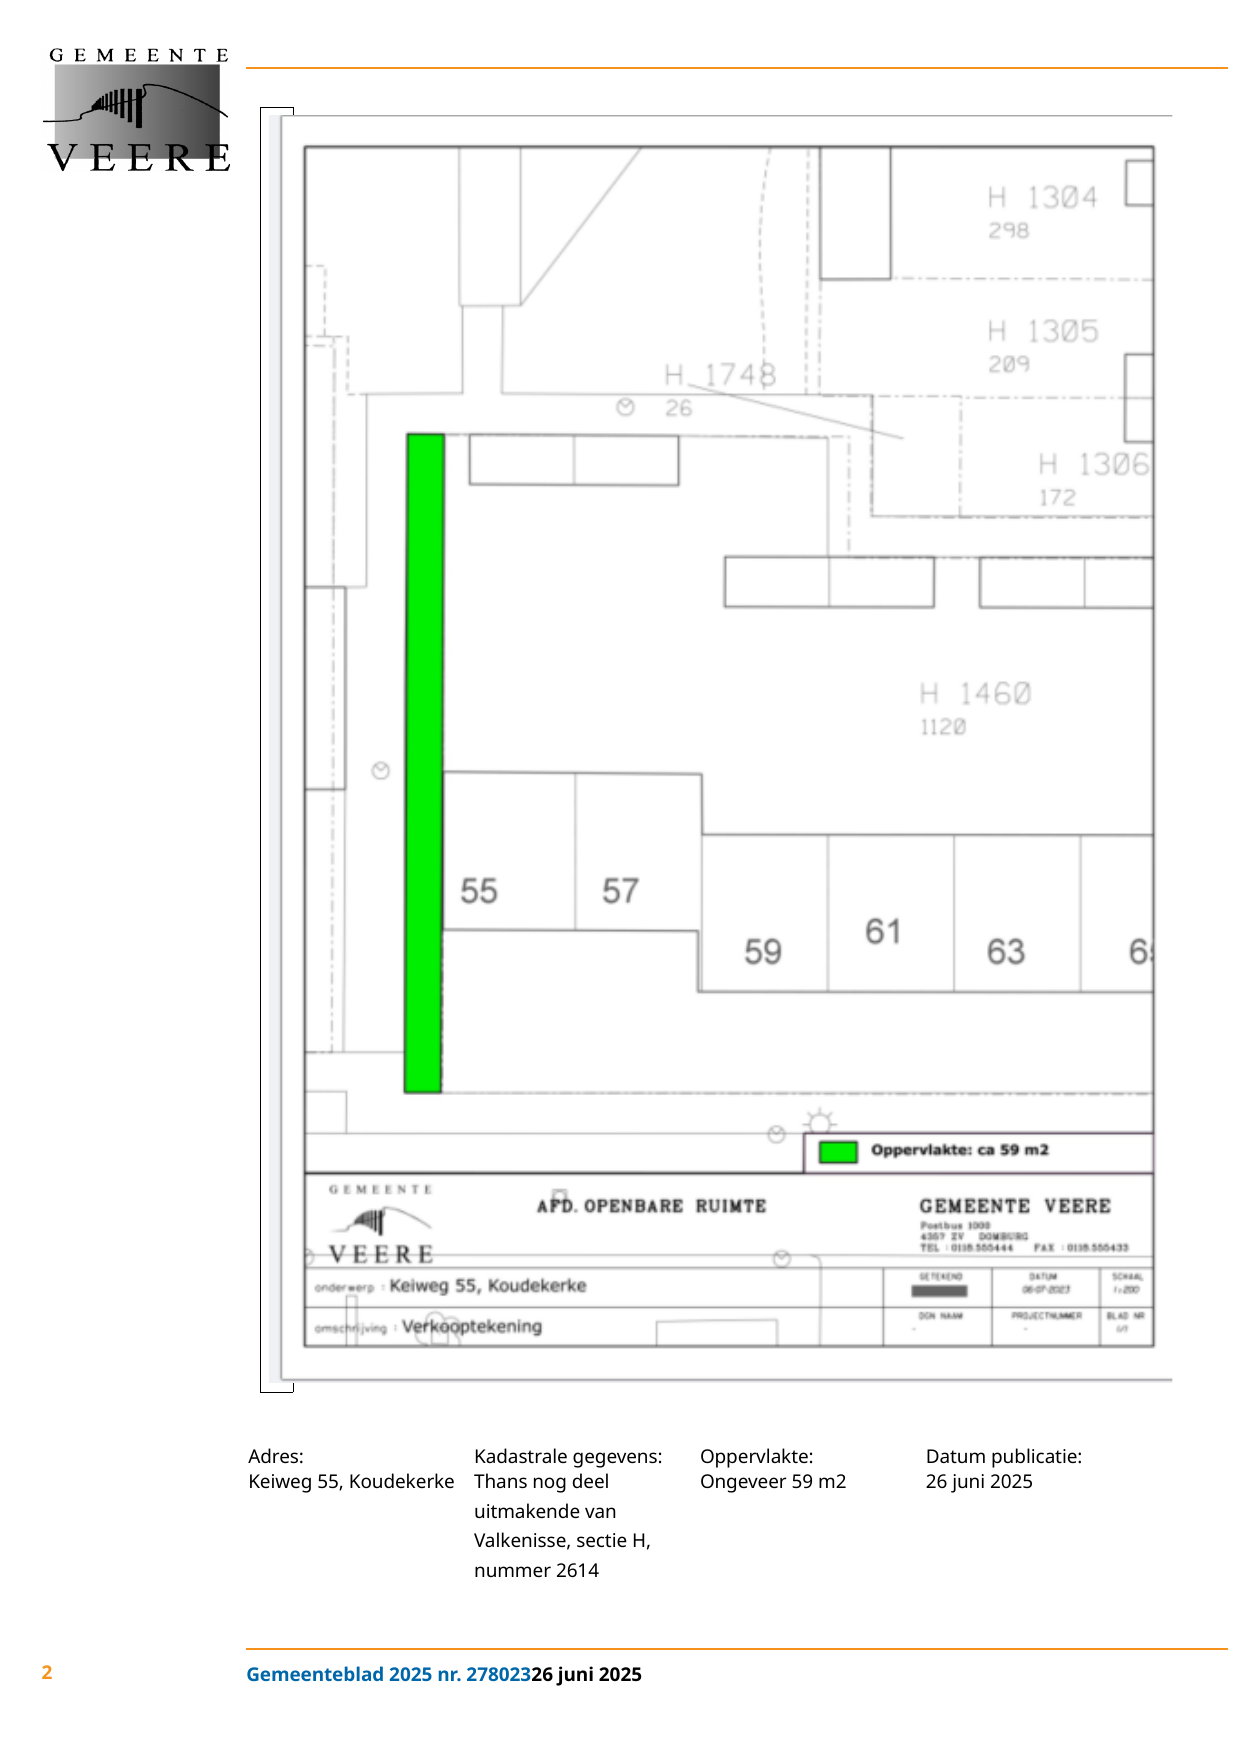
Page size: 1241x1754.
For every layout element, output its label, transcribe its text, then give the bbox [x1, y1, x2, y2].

table_cell 26 juni 2025 [926, 1469, 1152, 1583]
picture [41, 47, 231, 172]
table_cell Thans nog deel uitmakende van Valkenisse, sectie H, nummer 2614 [474, 1469, 700, 1583]
picture [268, 115, 1173, 1383]
table_header Oppervlakte: [700, 1443, 926, 1468]
table_header Datum publicatie: [926, 1443, 1152, 1468]
table_cell Ongeveer 59 m2 [700, 1469, 926, 1583]
table_header Kadastrale gegevens: [474, 1443, 700, 1468]
table_cell Keiweg 55, Koudekerke [248, 1469, 474, 1583]
table_header Adres: [248, 1443, 474, 1468]
